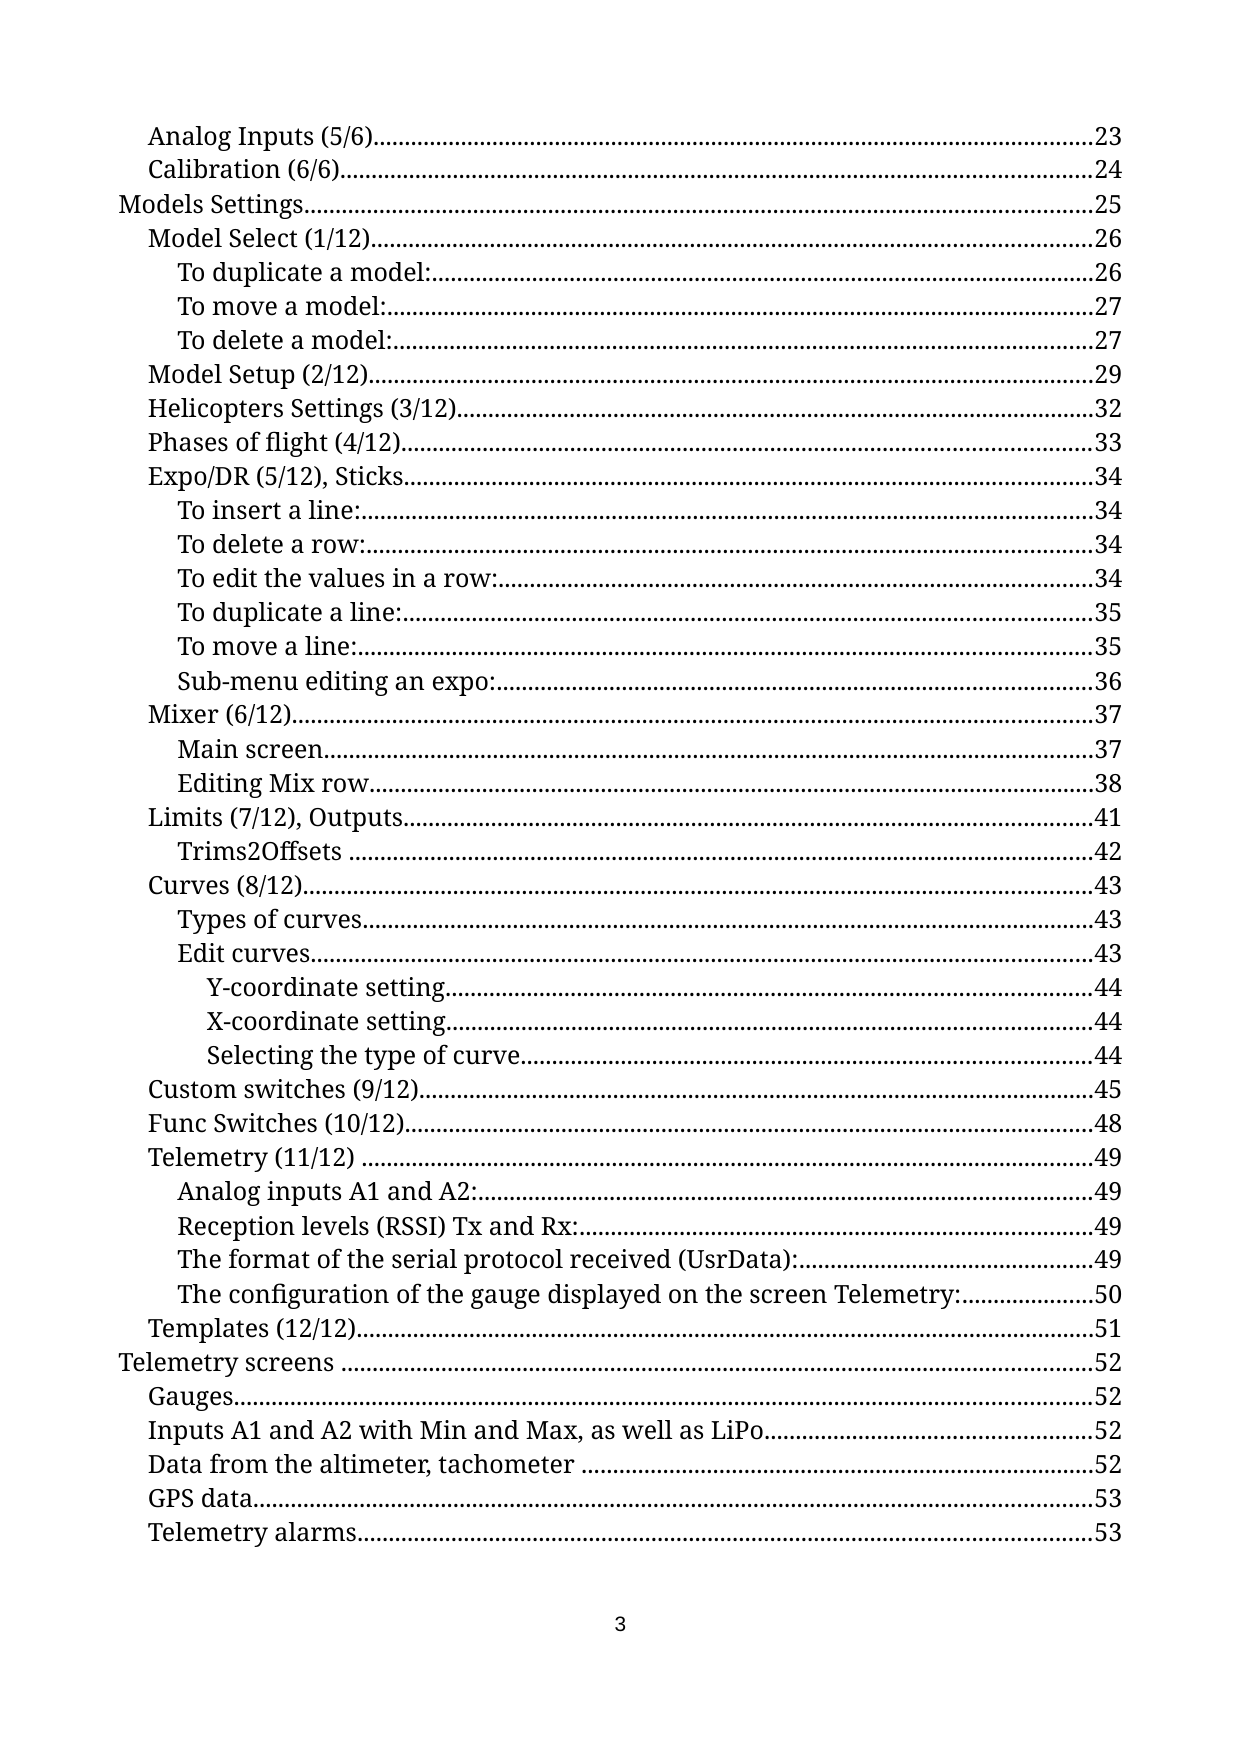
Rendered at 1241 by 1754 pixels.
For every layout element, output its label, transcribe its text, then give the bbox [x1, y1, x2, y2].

text To move a line: 35 [177, 629, 1122, 663]
text Model Setup (2/12) 29 [148, 357, 1122, 391]
text Phases of flight (4/12) 33 [148, 425, 1122, 459]
text Sub-menu editing an expo: 36 [177, 663, 1122, 697]
text Analog inputs A1 and A2: 49 [177, 1174, 1122, 1208]
text Edit curves 43 [177, 936, 1122, 970]
text Templates (12/12) 51 [148, 1310, 1122, 1344]
text To duplicate a model: 26 [177, 254, 1122, 288]
text Analog Inputs (5/6) 23 [148, 118, 1122, 152]
text Mixer (6/12) 37 [148, 697, 1122, 731]
text To delete a row: 34 [177, 527, 1122, 561]
text Helicopters Settings (3/12) 32 [148, 391, 1122, 425]
text Main screen 37 [177, 731, 1122, 765]
text To edit the values ​​in a row: 34 [177, 561, 1122, 595]
text Telemetry alarms 53 [148, 1515, 1122, 1549]
text Limits (7/12), Outputs 41 [148, 799, 1122, 833]
text To duplicate a line: 35 [177, 595, 1122, 629]
text Models Settings 25 [118, 186, 1122, 220]
text Reception levels (RSSI) Tx and Rx: 49 [177, 1208, 1122, 1242]
text Types of curves 43 [177, 902, 1122, 936]
text GPS data 53 [148, 1481, 1122, 1515]
text Telemetry screens 52 [118, 1344, 1122, 1378]
text Selecting the type of curve 44 [207, 1038, 1122, 1072]
text The configuration of the gauge displayed on the screen Telemetry: 50 [177, 1276, 1122, 1310]
text Inputs A1 and A2 with Min and Max, as well as LiPo 52 [148, 1412, 1122, 1447]
text To move a model: 27 [177, 288, 1122, 322]
text The format of the serial protocol received (UsrData): 49 [177, 1242, 1122, 1276]
text To delete a model: 27 [177, 322, 1122, 357]
text Y-coordinate setting 44 [207, 970, 1122, 1004]
text Curves (8/12) 43 [148, 867, 1122, 902]
text Gauges 52 [148, 1378, 1122, 1412]
text X-coordinate setting 44 [207, 1004, 1122, 1038]
text Custom switches (9/12) 45 [148, 1072, 1122, 1106]
text Trims2Offsets 42 [177, 833, 1122, 867]
text Func Switches (10/12) 48 [148, 1106, 1122, 1140]
text Editing Mix row 38 [177, 765, 1122, 799]
text Expo/DR (5/12), Sticks 34 [148, 459, 1122, 493]
text To insert a line: 34 [177, 493, 1122, 527]
text Model Select (1/12) 26 [148, 220, 1122, 254]
text Calibration (6/6) 24 [148, 152, 1122, 186]
text Telemetry (11/12) 49 [148, 1140, 1122, 1174]
text Data from the altimeter, tachometer ... 52 [148, 1447, 1122, 1481]
